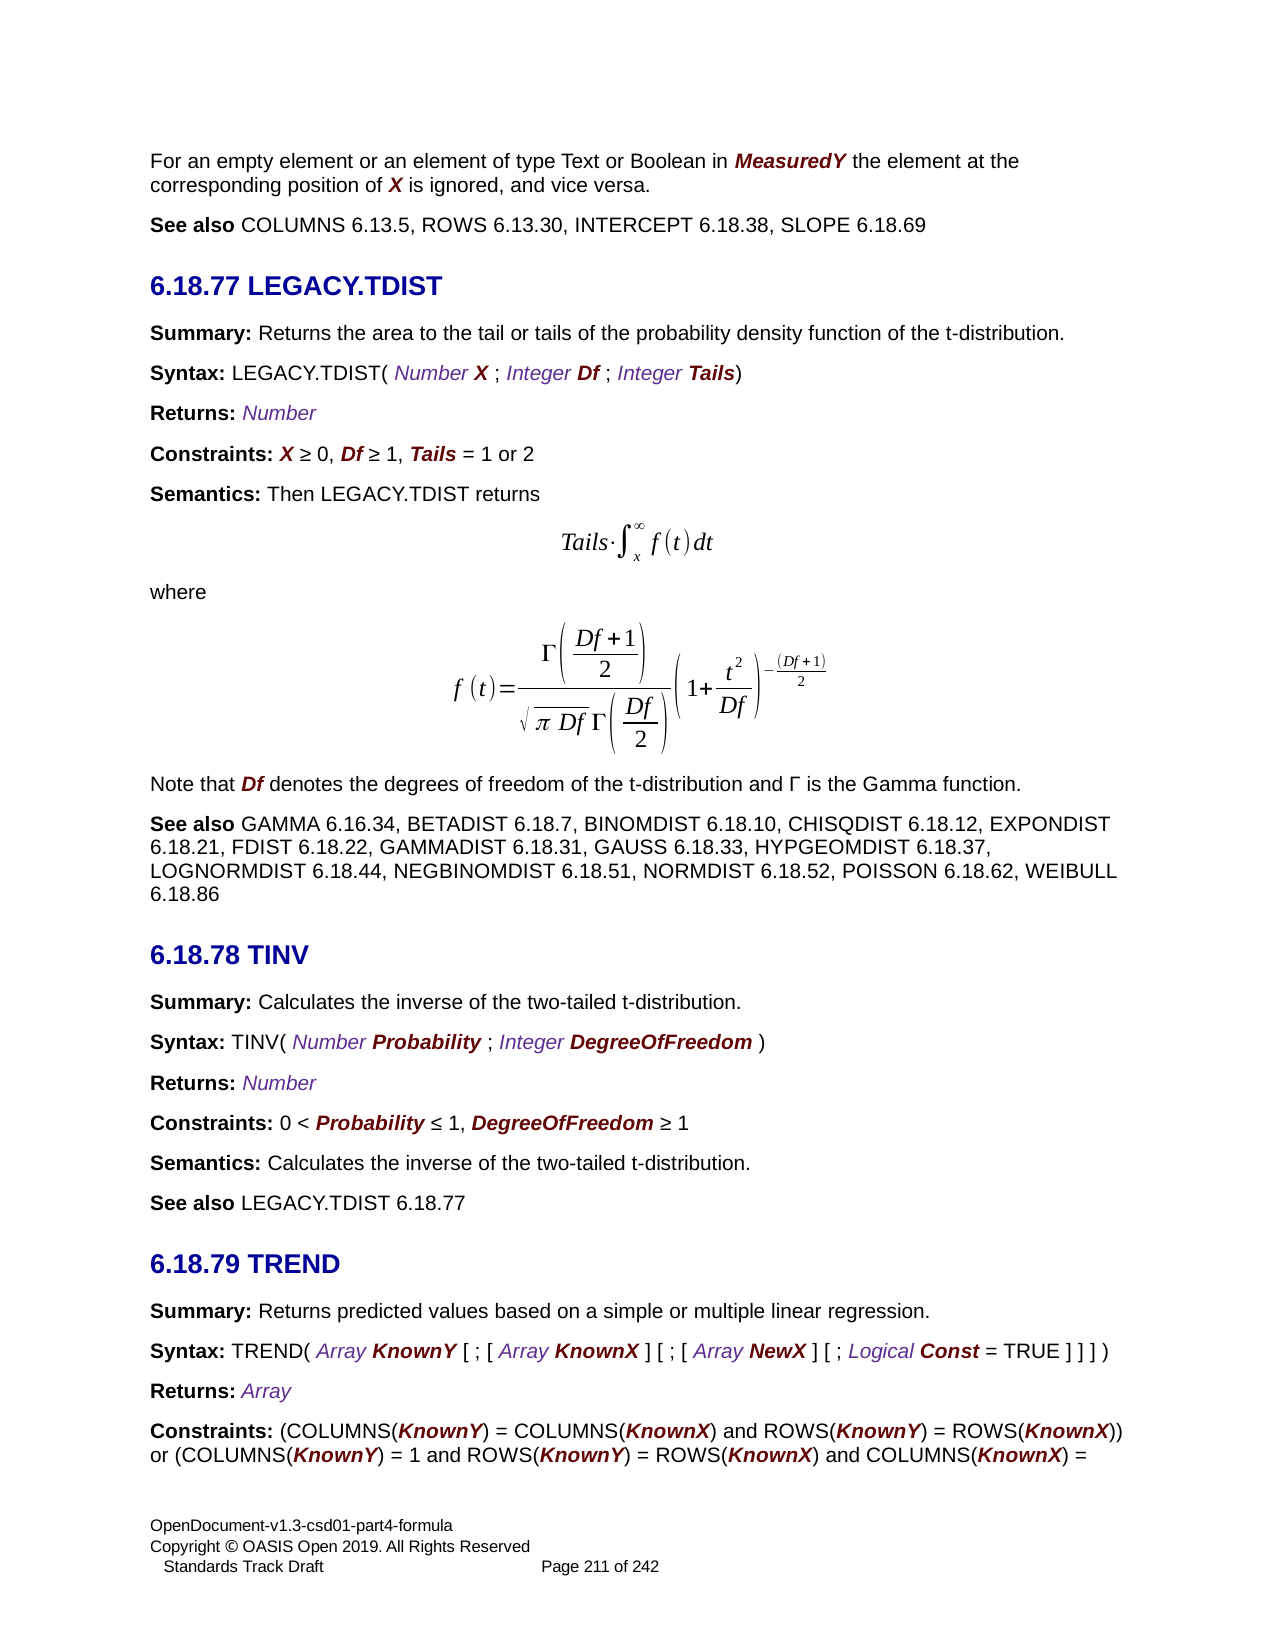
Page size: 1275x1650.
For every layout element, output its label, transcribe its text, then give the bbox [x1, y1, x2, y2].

text Returns: Number [150, 402, 1125, 425]
text Syntax: LEGACY.TDIST( Number X ; Integer Df ; Integer Tails) [150, 362, 1125, 385]
text Returns: Array [150, 1380, 1125, 1403]
text For an empty element or an element of type Text or Boolean in MeasuredY the element at the corresponding position of X is ignored, and vice versa. [150, 150, 1125, 197]
text Constraints: (COLUMNS(KnownY) = COLUMNS(KnownX) and ROWS(KnownY) = ROWS(KnownX)) or (COLUMNS(KnownY) = 1 and ROWS(KnownY) = ROWS(KnownX) and COLUMNS(KnownX) = [150, 1420, 1125, 1467]
text Syntax: TINV( Number Probability ; Integer DegreeOfFreedom ) [150, 1031, 1125, 1054]
text Semantics: Then LEGACY.TDIST returns [150, 482, 1125, 506]
subtitle LEGACY.TDIST [150, 271, 1125, 301]
text Returns: Number [150, 1071, 1125, 1094]
text See also COLUMNS 6.13.5, ROWS 6.13.30, INTERCEPT 6.18.38, SLOPE 6.18.69 [150, 214, 1125, 237]
text Constraints: X ≥ 0, Df ≥ 1, Tails = 1 or 2 [150, 442, 1125, 466]
text Semantics: Calculates the inverse of the two-tailed t-distribution. [150, 1151, 1125, 1175]
text Summary: Calculates the inverse of the two-tailed t-distribution. [150, 991, 1125, 1014]
text Syntax: TREND( Array KnownY [ ; [ Array KnownX ] [ ; [ Array NewX ] [ ; Logical Const = TRUE ] ] ] ) [150, 1339, 1125, 1363]
text See also LEGACY.TDIST 6.18.77 [150, 1192, 1125, 1215]
text Summary: Returns predicted values based on a simple or multiple linear regression. [150, 1299, 1125, 1323]
text where [150, 581, 1125, 604]
text Summary: Returns the area to the tail or tails of the probability density function of the t-distribution. [150, 321, 1125, 345]
subtitle TREND [150, 1248, 1125, 1278]
text See also GAMMA 6.16.34, BETADIST 6.18.7, BINOMDIST 6.18.10, CHISQDIST 6.18.12, EXPONDIST 6.18.21, FDIST 6.18.22, GAMMADIST 6.18.31, GAUSS 6.18.33, HYPGEOMDIST 6.18.37, LOGNORMDIST 6.18.44, NEGBINOMDIST 6.18.51, NORMDIST 6.18.52, POISSON 6.18.62, WEIBULL 6.18.86 [150, 812, 1125, 906]
text Note that Df denotes the degrees of freedom of the t-distribution and Γ is the Gamma function. [150, 772, 1125, 796]
subtitle TINV [150, 940, 1125, 970]
text Constraints: 0 < Probability ≤ 1, DegreeOfFreedom ≥ 1 [150, 1111, 1125, 1135]
